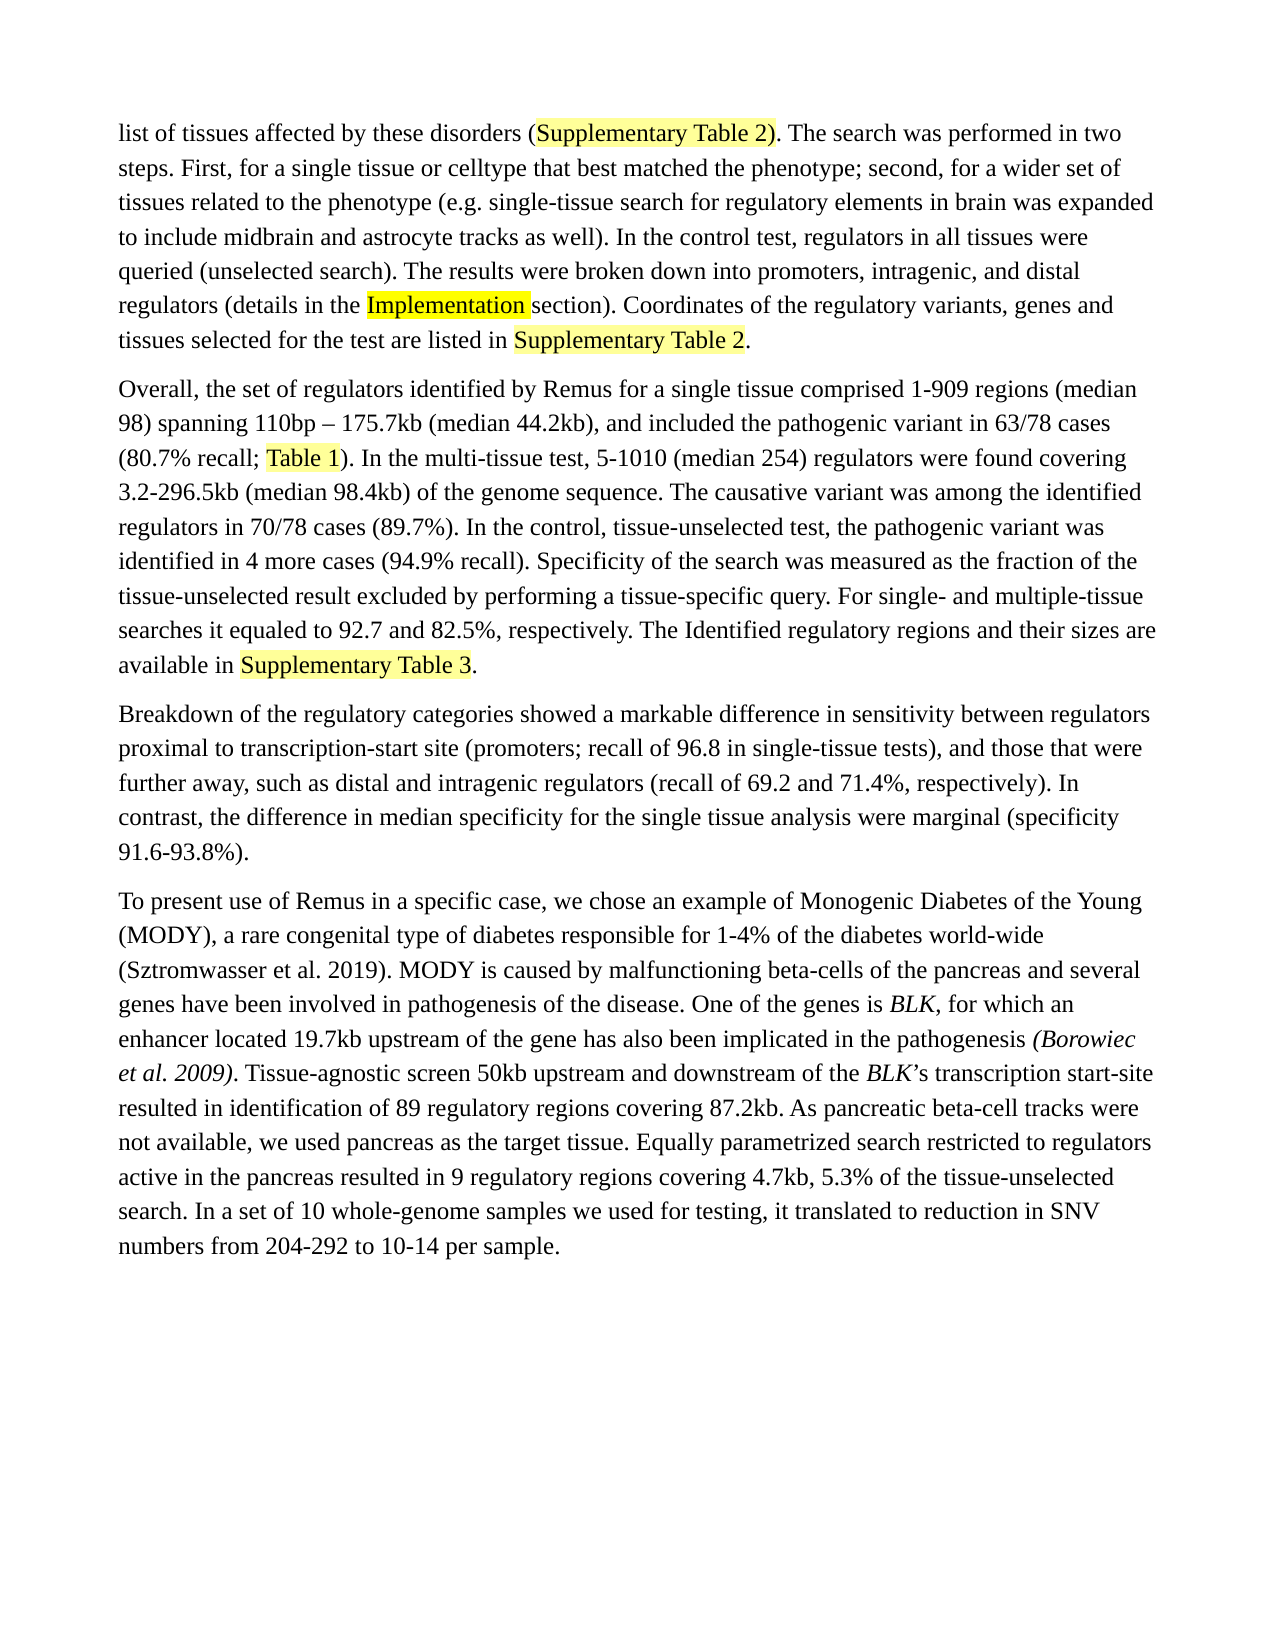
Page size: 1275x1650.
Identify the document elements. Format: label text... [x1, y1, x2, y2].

text list of tissues affected by these disorders (Supplementary Table 2). The search was performed in two steps. First, for a single tissue or celltype that best matched the phenotype; second, for a wider set of tissues related to the phenotype (e.g. single-tissue search for regulatory elements in brain was expanded to include midbrain and astrocyte tracks as well). In the control test, regulators in all tissues were queried (unselected search). The results were broken down into promoters, intragenic, and distal regulators (details in the Implementation section). Coordinates of the regulatory variants, genes and tissues selected for the test are listed in Supplementary Table 2. [118, 118, 1157, 354]
text Breakdown of the regulatory categories showed a markable difference in sensitivity between regulators proximal to transcription-start site (promoters; recall of 96.8 in single-tissue tests), and those that were further away, such as distal and intragenic regulators (recall of 69.2 and 71.4%, respectively). In contrast, the difference in median specificity for the single tissue analysis were marginal (specificity 91.6-93.8%). [118, 699, 1157, 866]
text Overall, the set of regulators identified by Remus for a single tissue comprised 1-909 regions (median 98) spanning 110bp – 175.7kb (median 44.2kb), and included the pathogenic variant in 63/78 cases (80.7% recall; Table 1). In the multi-tissue test, 5-1010 (median 254) regulators were found covering 3.2-296.5kb (median 98.4kb) of the genome sequence. The causative variant was among the identified regulators in 70/78 cases (89.7%). In the control, tissue-unselected test, the pathogenic variant was identified in 4 more cases (94.9% recall). Specificity of the search was measured as the fraction of the tissue-unselected result excluded by performing a tissue-specific query. For single- and multiple-tissue searches it equaled to 92.7 and 82.5%, respectively. The Identified regulatory regions and their sizes are available in Supplementary Table 3. [118, 374, 1157, 679]
text To present use of Remus in a specific case, we chose an example of Monogenic Diabetes of the Young (MODY), a rare congenital type of diabetes responsible for 1-4% of the diabetes world-wide (Sztromwasser et al. 2019)⁠. MODY is caused by malfunctioning beta-cells of the pancreas and several genes have been involved in pathogenesis of the disease. One of the genes is BLK, for which an enhancer located 19.7kb upstream of the gene has also been implicated in the pathogenesis (Borowiec et al. 2009)⁠. Tissue-agnostic screen 50kb upstream and downstream of the BLK’s transcription start-site resulted in identification of 89 regulatory regions covering 87.2kb. As pancreatic beta-cell tracks were not available, we used pancreas as the target tissue. Equally parametrized search restricted to regulators active in the pancreas resulted in 9 regulatory regions covering 4.7kb, 5.3% of the tissue-unselected search. In a set of 10 whole-genome samples we used for testing, it translated to reduction in SNV numbers from 204-292 to 10-14 per sample. [118, 886, 1157, 1259]
